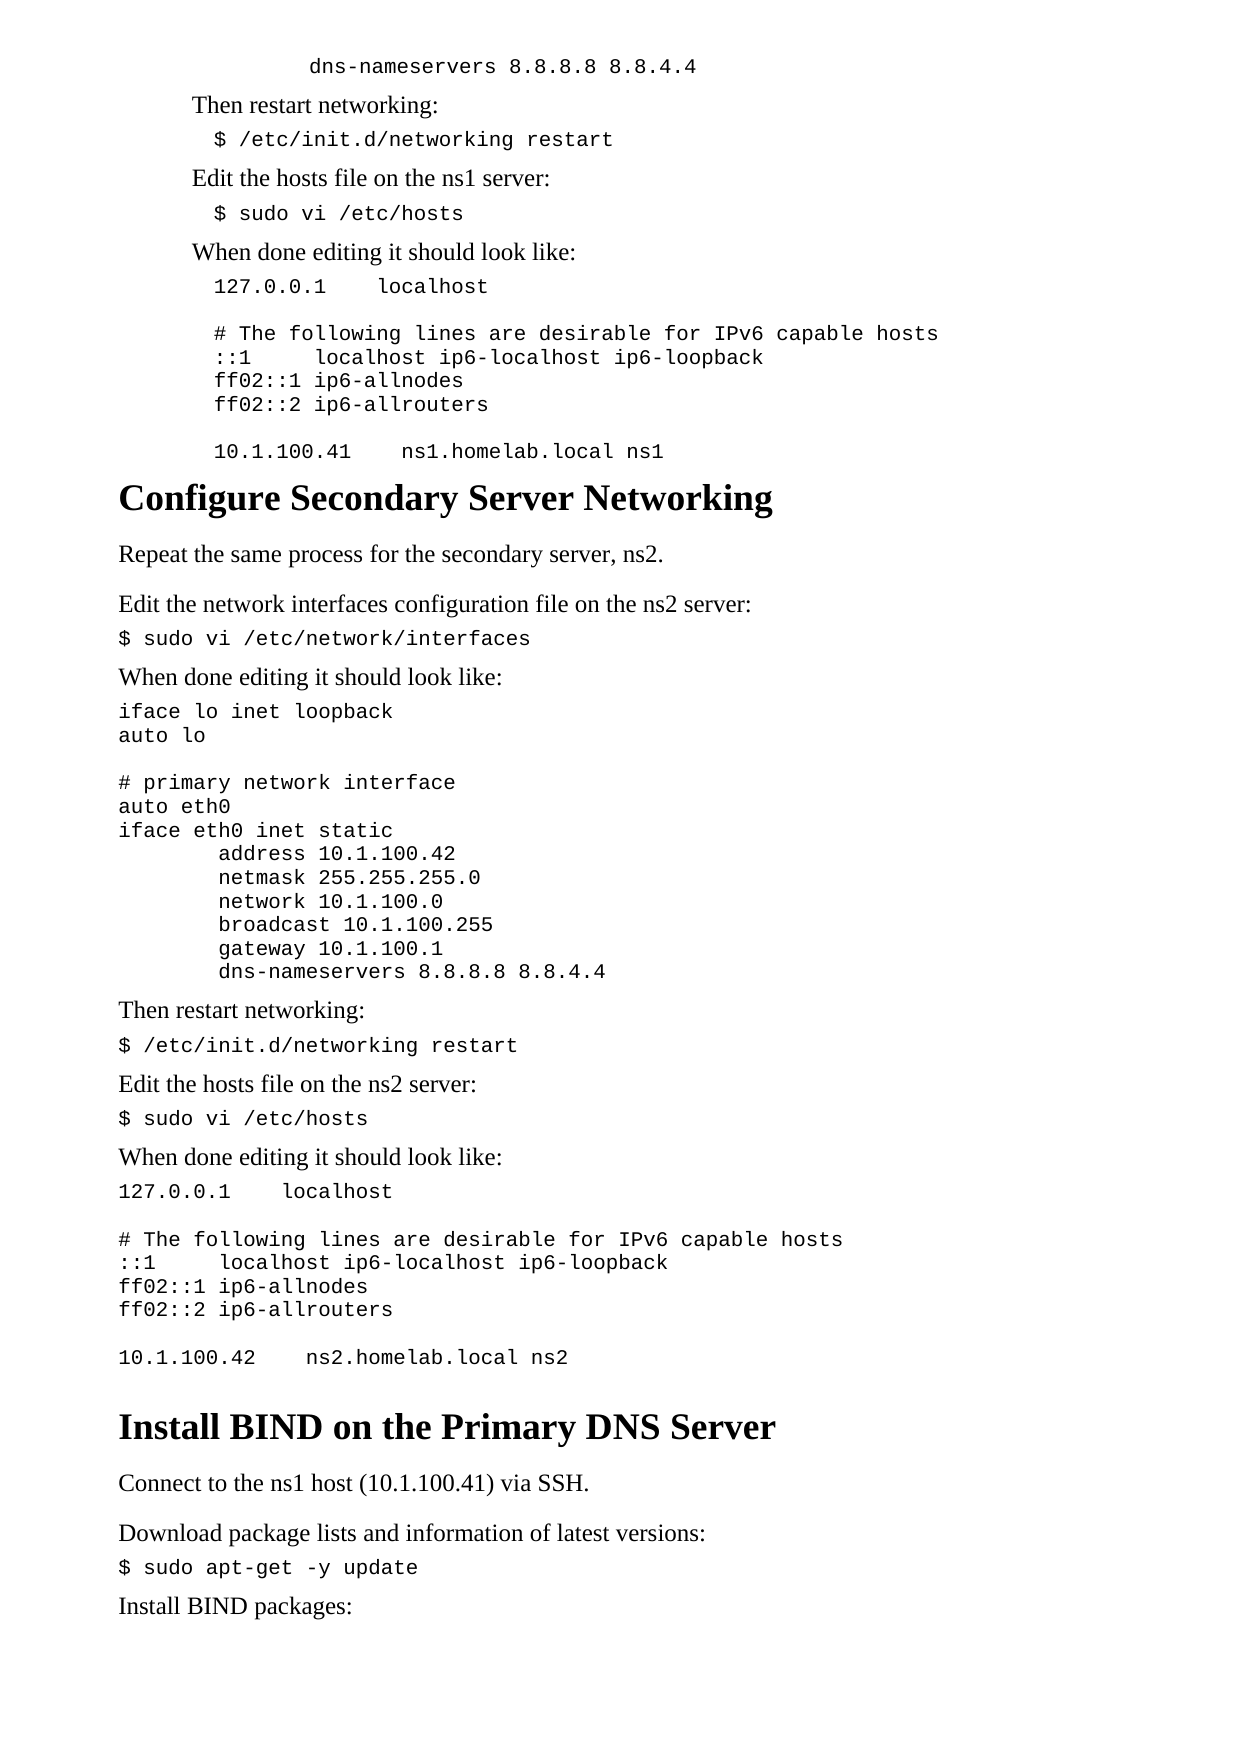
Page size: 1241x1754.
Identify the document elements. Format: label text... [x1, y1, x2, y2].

text # The following lines are desirable for IPv6 capable hosts [118, 323, 1122, 347]
text Download package lists and information of latest versions: [118, 1518, 1122, 1547]
text auto eth0 [118, 796, 1122, 820]
text $ /etc/init.d/networking restart [118, 1035, 1122, 1058]
text When done editing it should look like: [118, 237, 1122, 266]
text 127.0.0.1 localhost [118, 276, 1122, 299]
text 10.1.100.42 ns2.homelab.local ns2 [118, 1347, 1122, 1370]
text $ sudo vi /etc/hosts [118, 203, 1122, 226]
text $ sudo vi /etc/hosts [118, 1108, 1122, 1132]
text Configure Secondary Server Networking [118, 476, 1122, 519]
text ff02::1 ip6-allnodes [118, 371, 1122, 394]
text ff02::1 ip6-allnodes [118, 1276, 1122, 1299]
text ::1 localhost ip6-localhost ip6-loopback [118, 347, 1122, 371]
text Edit the hosts file on the ns1 server: [118, 163, 1122, 192]
text iface eth0 inet static [118, 820, 1122, 843]
text $ sudo vi /etc/network/interfaces [118, 628, 1122, 652]
text address 10.1.100.42 [118, 843, 1122, 867]
text When done editing it should look like: [118, 662, 1122, 691]
text ::1 localhost ip6-localhost ip6-loopback [118, 1252, 1122, 1276]
text iface lo inet loopback [118, 701, 1122, 725]
text When done editing it should look like: [118, 1142, 1122, 1171]
text Then restart networking: [118, 996, 1122, 1024]
text Connect to the ns1 host (10.1.100.41) via SSH. [118, 1468, 1122, 1497]
text 127.0.0.1 localhost [118, 1181, 1122, 1205]
text Install BIND packages: [118, 1591, 1122, 1620]
text 10.1.100.41 ns1.homelab.local ns1 [118, 441, 1122, 465]
text gateway 10.1.100.1 [118, 938, 1122, 962]
text Install BIND on the Primary DNS Server [118, 1404, 1122, 1448]
text Repeat the same process for the secondary server, ns2. [118, 539, 1122, 568]
text auto lo [118, 725, 1122, 749]
text $ /etc/init.d/networking restart [118, 129, 1122, 153]
text Edit the hosts file on the ns2 server: [118, 1069, 1122, 1098]
text dns-nameservers 8.8.8.8 8.8.4.4 [118, 56, 1122, 80]
text # primary network interface [118, 772, 1122, 796]
text $ sudo apt-get -y update [118, 1557, 1122, 1581]
text Then restart networking: [118, 90, 1122, 119]
text network 10.1.100.0 [118, 891, 1122, 914]
text broadcast 10.1.100.255 [118, 914, 1122, 938]
text netmask 255.255.255.0 [118, 867, 1122, 891]
text # The following lines are desirable for IPv6 capable hosts [118, 1228, 1122, 1252]
text ff02::2 ip6-allrouters [118, 1299, 1122, 1323]
text ff02::2 ip6-allrouters [118, 394, 1122, 418]
text dns-nameservers 8.8.8.8 8.8.4.4 [118, 962, 1122, 985]
text Edit the network interfaces configuration file on the ns2 server: [118, 589, 1122, 618]
